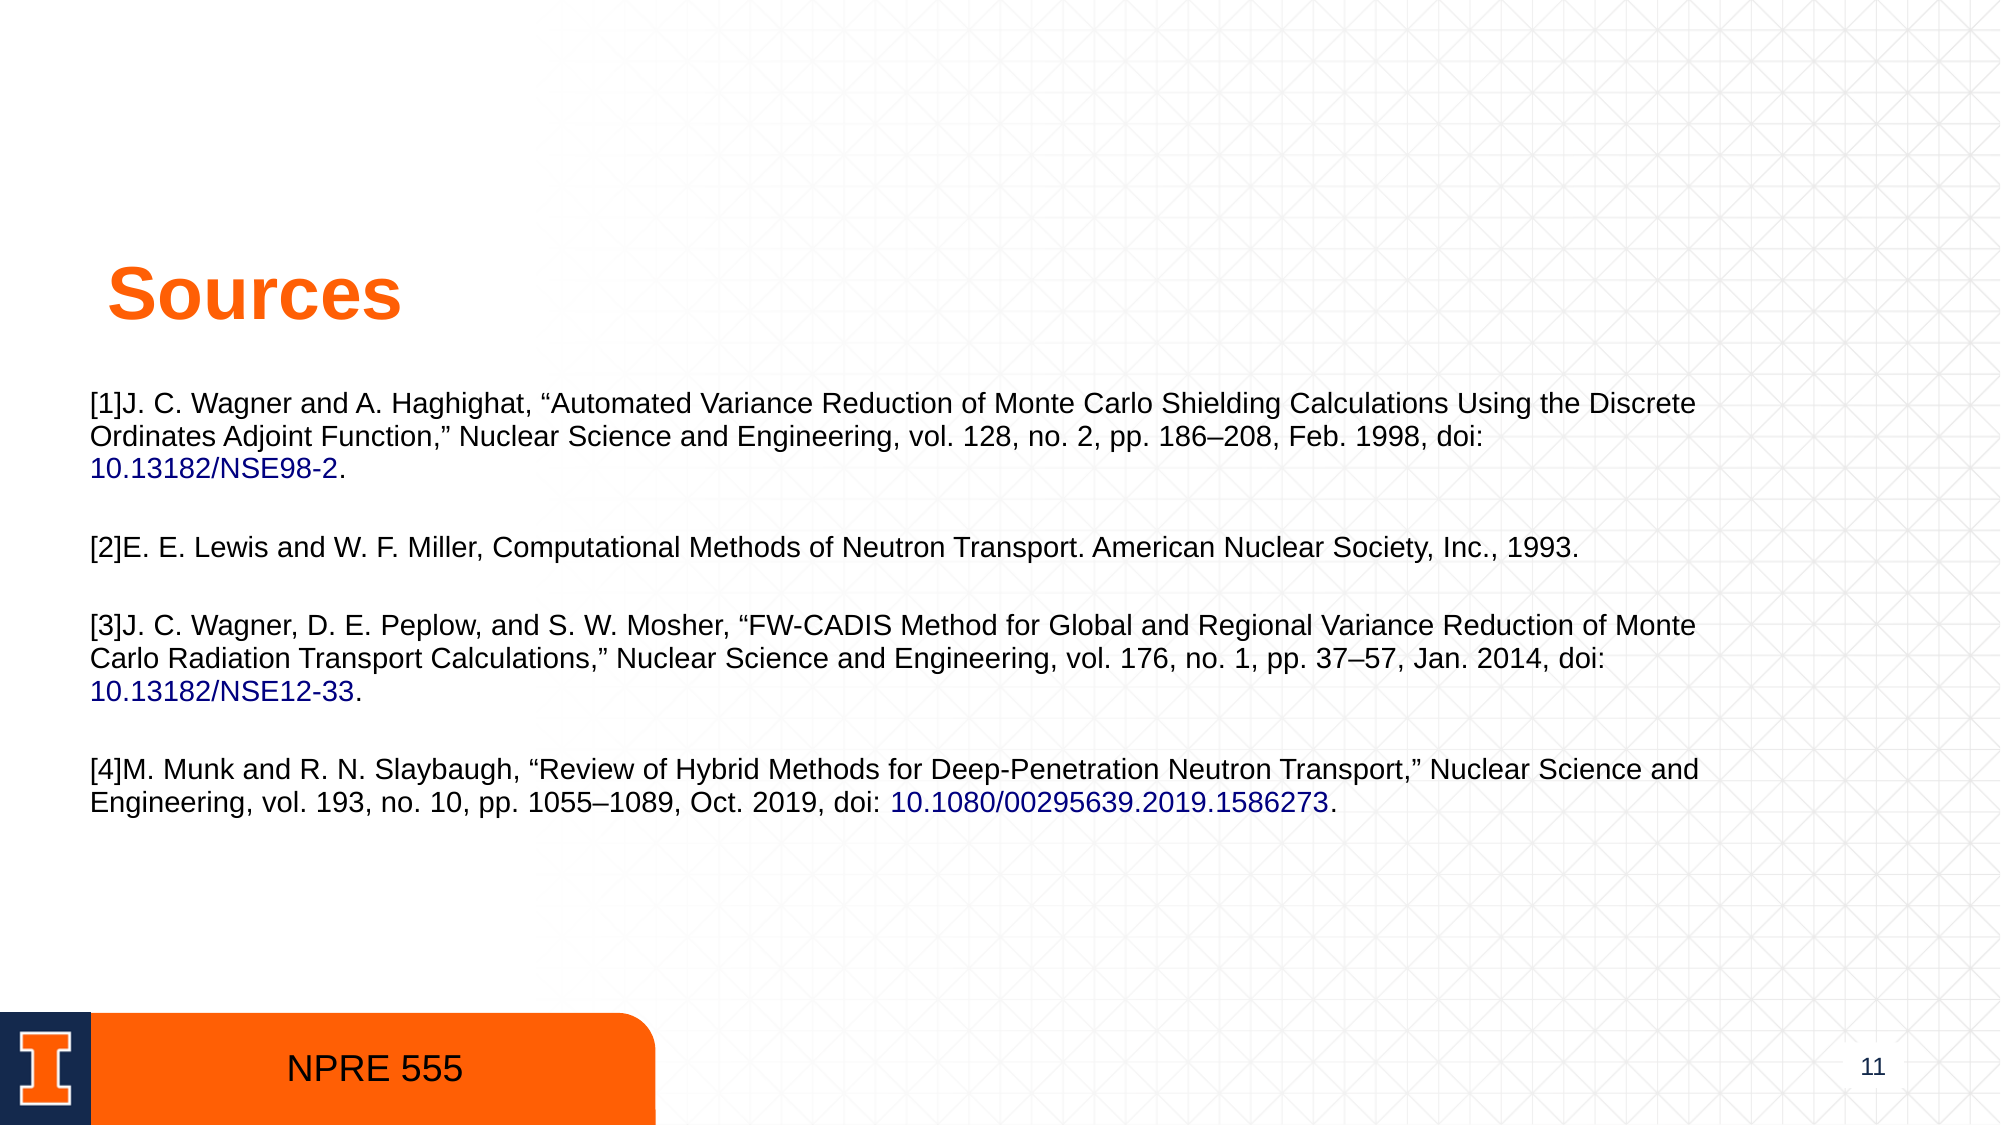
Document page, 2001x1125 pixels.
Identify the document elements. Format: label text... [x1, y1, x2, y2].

text_box NPRE 555 [187, 1050, 563, 1088]
text_box [1]J. C. Wagner and A. Haghighat, “Automated Variance Reduction of Monte Carlo Shielding Calculations Using the Discrete Ordinates Adjoint Function,” Nuclear Science and Engineering, vol. 128, no. 2, pp. 186–208, Feb. 1998, doi: 10.13182/NSE98-2. [2]E. E. Lewis and W. F. Miller, Computational Methods of Neutron Transport. American Nuclear Society, Inc., 1993. [3]J. C. Wagner, D. E. Peplow, and S. W. Mosher, “FW-CADIS Method for Global and Regional Variance Reduction of Monte Carlo Radiation Transport Calculations,” Nuclear Science and Engineering, vol. 176, no. 1, pp. 37–57, Jan. 2014, doi: 10.13182/NSE12-33. [4]M. Munk and R. N. Slaybaugh, “Review of Hybrid Methods for Deep-Penetration Neutron Transport,” Nuclear Science and Engineering, vol. 193, no. 10, pp. 1055–1089, Oct. 2019, doi: 10.1080/00295639.2019.1586273. [75, 379, 1726, 901]
picture [0, 0, 2001, 1125]
title Sources [93, 246, 1234, 343]
